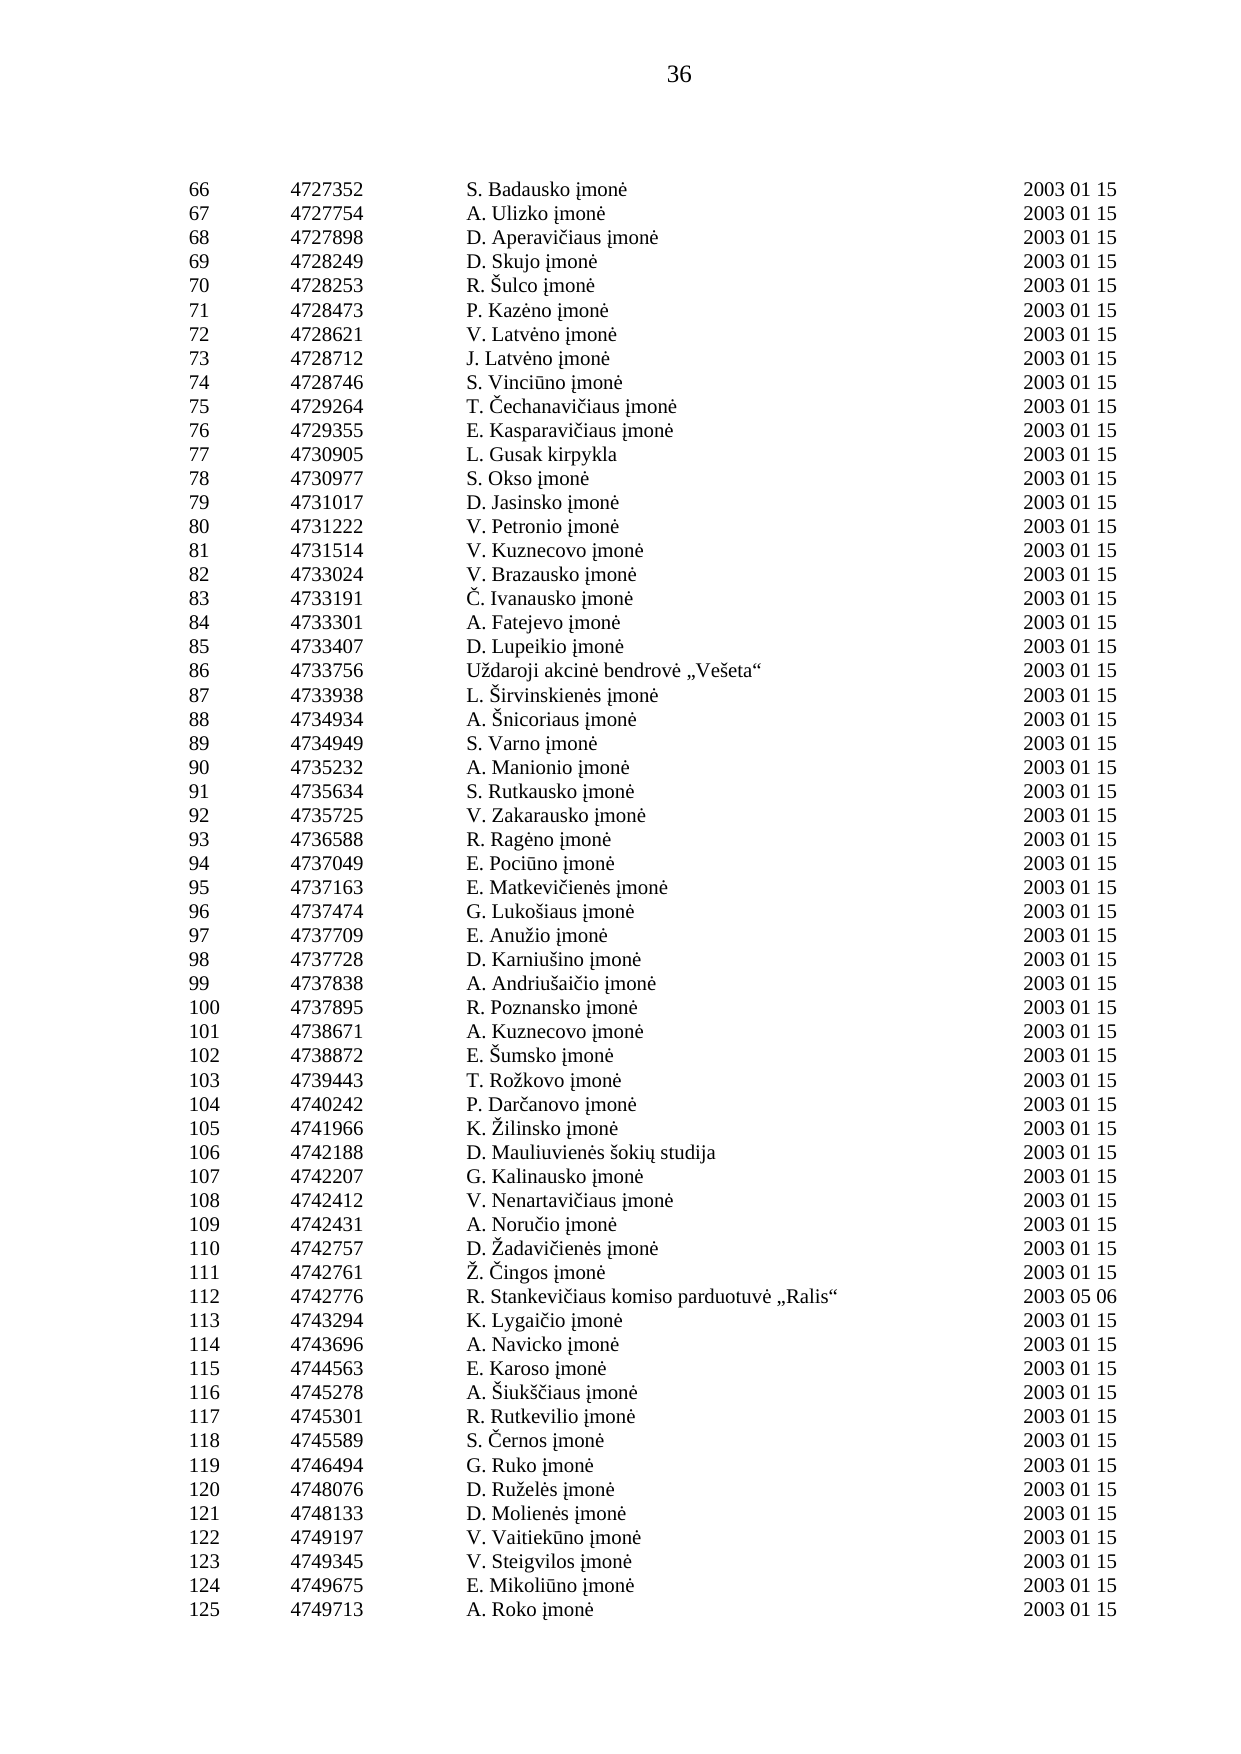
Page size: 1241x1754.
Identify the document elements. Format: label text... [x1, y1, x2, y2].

table_cell 4733938 [279, 683, 455, 707]
table_cell 4745301 [279, 1404, 455, 1428]
table_cell E. Kasparavičiaus įmonė [455, 418, 1012, 442]
table_cell 2003 05 06 [1012, 1284, 1181, 1308]
table_cell 2003 01 15 [1012, 1212, 1181, 1236]
table_cell 116 [177, 1380, 279, 1404]
table_cell 76 [177, 418, 279, 442]
table_cell 2003 01 15 [1012, 201, 1181, 225]
table_cell 4737049 [279, 851, 455, 875]
table_cell 4733407 [279, 634, 455, 658]
table_cell Č. Ivanausko įmonė [455, 586, 1012, 610]
table_cell V. Zakarausko įmonė [455, 803, 1012, 827]
table_cell 4737474 [279, 899, 455, 923]
table_cell 4745278 [279, 1380, 455, 1404]
table_cell 2003 01 15 [1012, 1164, 1181, 1188]
table_cell 4738872 [279, 1044, 455, 1067]
table_cell 4729355 [279, 418, 455, 442]
table_cell 4742431 [279, 1212, 455, 1236]
table_cell 90 [177, 755, 279, 779]
table_cell 111 [177, 1260, 279, 1284]
table_cell 2003 01 15 [1012, 634, 1181, 658]
table_cell E. Karoso įmonė [455, 1356, 1012, 1380]
table_cell 115 [177, 1356, 279, 1380]
table_cell 99 [177, 971, 279, 995]
table_cell 122 [177, 1525, 279, 1549]
table_cell 4728253 [279, 274, 455, 297]
table_cell 4728473 [279, 298, 455, 322]
table_cell 2003 01 15 [1012, 1356, 1181, 1380]
table_cell 73 [177, 346, 279, 370]
table_cell 4734934 [279, 707, 455, 731]
table_cell 4749675 [279, 1573, 455, 1597]
table_cell 2003 01 15 [1012, 947, 1181, 971]
table_cell R. Ragėno įmonė [455, 827, 1012, 851]
table_cell 4728621 [279, 322, 455, 346]
table_cell 124 [177, 1573, 279, 1597]
table_cell T. Rožkovo įmonė [455, 1068, 1012, 1092]
table_cell 2003 01 15 [1012, 1477, 1181, 1501]
table_cell 4742412 [279, 1188, 455, 1212]
table_cell 79 [177, 490, 279, 514]
table_cell 4742761 [279, 1260, 455, 1284]
table_cell G. Kalinausko įmonė [455, 1164, 1012, 1188]
table_cell 114 [177, 1332, 279, 1356]
table_cell 82 [177, 562, 279, 586]
table_cell 2003 01 15 [1012, 1092, 1181, 1116]
table_cell 2003 01 15 [1012, 803, 1181, 827]
table_cell 77 [177, 442, 279, 466]
table_cell E. Anužio įmonė [455, 923, 1012, 947]
table_cell 2003 01 15 [1012, 995, 1181, 1019]
table_cell 2003 01 15 [1012, 514, 1181, 538]
table_cell 4728712 [279, 346, 455, 370]
table_cell 113 [177, 1308, 279, 1332]
table_cell V. Kuznecovo įmonė [455, 538, 1012, 562]
table_cell 2003 01 15 [1012, 1380, 1181, 1404]
table_cell 2003 01 15 [1012, 1236, 1181, 1260]
table_cell 4737163 [279, 875, 455, 899]
table_cell D. Aperavičiaus įmonė [455, 225, 1012, 249]
table_cell 4735232 [279, 755, 455, 779]
table_cell 75 [177, 394, 279, 418]
table_cell 2003 01 15 [1012, 1549, 1181, 1573]
table_cell 4730905 [279, 442, 455, 466]
table_cell 110 [177, 1236, 279, 1260]
table_cell 96 [177, 899, 279, 923]
table_cell 4727898 [279, 225, 455, 249]
table_cell J. Latvėno įmonė [455, 346, 1012, 370]
table_cell 94 [177, 851, 279, 875]
table_cell 2003 01 15 [1012, 1573, 1181, 1597]
table_cell D. Lupeikio įmonė [455, 634, 1012, 658]
table_cell P. Darčanovo įmonė [455, 1092, 1012, 1116]
table_cell 4737709 [279, 923, 455, 947]
table_cell 68 [177, 225, 279, 249]
table_cell 108 [177, 1188, 279, 1212]
table_cell 93 [177, 827, 279, 851]
table_cell R. Rutkevilio įmonė [455, 1404, 1012, 1428]
table_cell 4749197 [279, 1525, 455, 1549]
table_cell 2003 01 15 [1012, 1044, 1181, 1067]
table_cell 2003 01 15 [1012, 225, 1181, 249]
table_cell 2003 01 15 [1012, 1140, 1181, 1164]
table_cell V. Steigvilos įmonė [455, 1549, 1012, 1573]
table_cell L. Gusak kirpykla [455, 442, 1012, 466]
table_cell 72 [177, 322, 279, 346]
table_cell 2003 01 15 [1012, 1404, 1181, 1428]
table_cell 2003 01 15 [1012, 394, 1181, 418]
table_cell 106 [177, 1140, 279, 1164]
table_cell 4728746 [279, 370, 455, 394]
table_cell 4739443 [279, 1068, 455, 1092]
table_cell 2003 01 15 [1012, 1501, 1181, 1525]
table_cell 123 [177, 1549, 279, 1573]
table_cell 4742207 [279, 1164, 455, 1188]
table_cell A. Roko įmonė [455, 1597, 1012, 1621]
table_cell 85 [177, 634, 279, 658]
table_cell S. Badausko įmonė [455, 177, 1012, 201]
table_cell 2003 01 15 [1012, 659, 1181, 682]
table_cell 4742757 [279, 1236, 455, 1260]
table_cell 4746494 [279, 1453, 455, 1477]
table_cell 4735634 [279, 779, 455, 803]
table_cell 67 [177, 201, 279, 225]
table_cell 104 [177, 1092, 279, 1116]
table_cell 4737838 [279, 971, 455, 995]
table_cell 2003 01 15 [1012, 177, 1181, 201]
table_cell T. Čechanavičiaus įmonė [455, 394, 1012, 418]
table_cell D. Skujo įmonė [455, 249, 1012, 273]
table_cell 2003 01 15 [1012, 249, 1181, 273]
table_cell 2003 01 15 [1012, 562, 1181, 586]
table_cell 2003 01 15 [1012, 683, 1181, 707]
table_cell 4742776 [279, 1284, 455, 1308]
table_cell 2003 01 15 [1012, 899, 1181, 923]
table_cell 97 [177, 923, 279, 947]
table_cell A. Šnicoriaus įmonė [455, 707, 1012, 731]
table_cell A. Kuznecovo įmonė [455, 1019, 1012, 1043]
table_cell 2003 01 15 [1012, 1525, 1181, 1549]
table_cell 101 [177, 1019, 279, 1043]
table_cell 4745589 [279, 1429, 455, 1452]
table_cell R. Šulco įmonė [455, 274, 1012, 297]
table_cell 4733024 [279, 562, 455, 586]
table_cell G. Lukošiaus įmonė [455, 899, 1012, 923]
table_cell 4741966 [279, 1116, 455, 1140]
table_cell 88 [177, 707, 279, 731]
table_cell Uždaroji akcinė bendrovė „Vešeta“ [455, 659, 1012, 682]
table_cell 4733756 [279, 659, 455, 682]
table_cell 2003 01 15 [1012, 1308, 1181, 1332]
table_cell 4740242 [279, 1092, 455, 1116]
table_cell 2003 01 15 [1012, 1260, 1181, 1284]
table_cell 71 [177, 298, 279, 322]
table_cell E. Mikoliūno įmonė [455, 1573, 1012, 1597]
table_cell 2003 01 15 [1012, 1453, 1181, 1477]
table_cell 95 [177, 875, 279, 899]
table_cell A. Andriušaičio įmonė [455, 971, 1012, 995]
table_cell 2003 01 15 [1012, 1019, 1181, 1043]
table_cell 4731222 [279, 514, 455, 538]
table_cell 2003 01 15 [1012, 1068, 1181, 1092]
table_cell V. Nenartavičiaus įmonė [455, 1188, 1012, 1212]
table_cell A. Navicko įmonė [455, 1332, 1012, 1356]
table_cell 4735725 [279, 803, 455, 827]
table_cell 2003 01 15 [1012, 971, 1181, 995]
table_cell 2003 01 15 [1012, 538, 1181, 562]
table_cell 4737728 [279, 947, 455, 971]
table_cell 69 [177, 249, 279, 273]
table_cell D. Mauliuvienės šokių studija [455, 1140, 1012, 1164]
table_cell 2003 01 15 [1012, 731, 1181, 755]
table_cell 70 [177, 274, 279, 297]
table_cell D. Ruželės įmonė [455, 1477, 1012, 1501]
table_cell L. Širvinskienės įmonė [455, 683, 1012, 707]
table_cell 4743696 [279, 1332, 455, 1356]
table_cell E. Šumsko įmonė [455, 1044, 1012, 1067]
table_cell 91 [177, 779, 279, 803]
table_cell 89 [177, 731, 279, 755]
table_cell 4749713 [279, 1597, 455, 1621]
table_cell 4733191 [279, 586, 455, 610]
table_cell 2003 01 15 [1012, 442, 1181, 466]
table_cell 2003 01 15 [1012, 827, 1181, 851]
table_cell A. Šiukščiaus įmonė [455, 1380, 1012, 1404]
table_cell 2003 01 15 [1012, 875, 1181, 899]
table_cell 100 [177, 995, 279, 1019]
table_cell 4743294 [279, 1308, 455, 1332]
table_cell D. Molienės įmonė [455, 1501, 1012, 1525]
table_cell 84 [177, 610, 279, 634]
table_cell 2003 01 15 [1012, 490, 1181, 514]
table_cell A. Ulizko įmonė [455, 201, 1012, 225]
table_cell S. Okso įmonė [455, 466, 1012, 490]
table_cell 105 [177, 1116, 279, 1140]
table_cell 81 [177, 538, 279, 562]
table_cell 83 [177, 586, 279, 610]
table_cell 118 [177, 1429, 279, 1452]
table_cell 4738671 [279, 1019, 455, 1043]
table_cell 125 [177, 1597, 279, 1621]
table_cell 2003 01 15 [1012, 418, 1181, 442]
table_cell 2003 01 15 [1012, 779, 1181, 803]
table_cell S. Černos įmonė [455, 1429, 1012, 1452]
table_cell S. Varno įmonė [455, 731, 1012, 755]
table_cell 66 [177, 177, 279, 201]
table_cell 2003 01 15 [1012, 707, 1181, 731]
table_cell 102 [177, 1044, 279, 1067]
table_cell K. Žilinsko įmonė [455, 1116, 1012, 1140]
table_cell 4727754 [279, 201, 455, 225]
table_cell 4736588 [279, 827, 455, 851]
table_cell 2003 01 15 [1012, 1188, 1181, 1212]
table_cell 112 [177, 1284, 279, 1308]
table_cell 4742188 [279, 1140, 455, 1164]
table_cell 74 [177, 370, 279, 394]
table_cell 107 [177, 1164, 279, 1188]
table_cell A. Manionio įmonė [455, 755, 1012, 779]
table_cell 4730977 [279, 466, 455, 490]
table_cell D. Žadavičienės įmonė [455, 1236, 1012, 1260]
table_cell P. Kazėno įmonė [455, 298, 1012, 322]
table_cell 4728249 [279, 249, 455, 273]
table_cell 4731017 [279, 490, 455, 514]
table_cell 92 [177, 803, 279, 827]
table_cell 4744563 [279, 1356, 455, 1380]
table_cell 4748076 [279, 1477, 455, 1501]
table_cell 2003 01 15 [1012, 586, 1181, 610]
table_cell D. Karniušino įmonė [455, 947, 1012, 971]
table_cell V. Petronio įmonė [455, 514, 1012, 538]
table_cell 86 [177, 659, 279, 682]
table_cell R. Stankevičiaus komiso parduotuvė „Ralis“ [455, 1284, 1012, 1308]
table_cell 2003 01 15 [1012, 298, 1181, 322]
table_cell 98 [177, 947, 279, 971]
table_cell 120 [177, 1477, 279, 1501]
table_cell Ž. Čingos įmonė [455, 1260, 1012, 1284]
table_cell 78 [177, 466, 279, 490]
table_cell V. Latvėno įmonė [455, 322, 1012, 346]
table_cell 4733301 [279, 610, 455, 634]
table_cell 4727352 [279, 177, 455, 201]
table_cell 2003 01 15 [1012, 851, 1181, 875]
table_cell 2003 01 15 [1012, 370, 1181, 394]
table_cell V. Brazausko įmonė [455, 562, 1012, 586]
table_cell 4734949 [279, 731, 455, 755]
table_cell 2003 01 15 [1012, 346, 1181, 370]
table_cell G. Ruko įmonė [455, 1453, 1012, 1477]
table_cell A. Noručio įmonė [455, 1212, 1012, 1236]
table_cell A. Fatejevo įmonė [455, 610, 1012, 634]
table_cell 4731514 [279, 538, 455, 562]
table_cell 117 [177, 1404, 279, 1428]
table_cell E. Matkevičienės įmonė [455, 875, 1012, 899]
table_cell E. Pociūno įmonė [455, 851, 1012, 875]
table_cell 119 [177, 1453, 279, 1477]
table_cell 2003 01 15 [1012, 1429, 1181, 1452]
table_cell 2003 01 15 [1012, 322, 1181, 346]
table_cell 2003 01 15 [1012, 1116, 1181, 1140]
table_cell 4729264 [279, 394, 455, 418]
table_cell S. Rutkausko įmonė [455, 779, 1012, 803]
table_cell 2003 01 15 [1012, 1332, 1181, 1356]
table_cell 109 [177, 1212, 279, 1236]
table_cell 87 [177, 683, 279, 707]
table_cell 4748133 [279, 1501, 455, 1525]
table_cell V. Vaitiekūno įmonė [455, 1525, 1012, 1549]
table_cell 4749345 [279, 1549, 455, 1573]
table_cell 2003 01 15 [1012, 923, 1181, 947]
table_cell 2003 01 15 [1012, 610, 1181, 634]
table_cell R. Poznansko įmonė [455, 995, 1012, 1019]
table_cell 2003 01 15 [1012, 755, 1181, 779]
table_cell S. Vinciūno įmonė [455, 370, 1012, 394]
table_cell 2003 01 15 [1012, 466, 1181, 490]
table_cell 2003 01 15 [1012, 1597, 1181, 1621]
table_cell 80 [177, 514, 279, 538]
table_cell 121 [177, 1501, 279, 1525]
table_cell 2003 01 15 [1012, 274, 1181, 297]
table_cell 103 [177, 1068, 279, 1092]
table_cell D. Jasinsko įmonė [455, 490, 1012, 514]
table_cell K. Lygaičio įmonė [455, 1308, 1012, 1332]
table_cell 4737895 [279, 995, 455, 1019]
